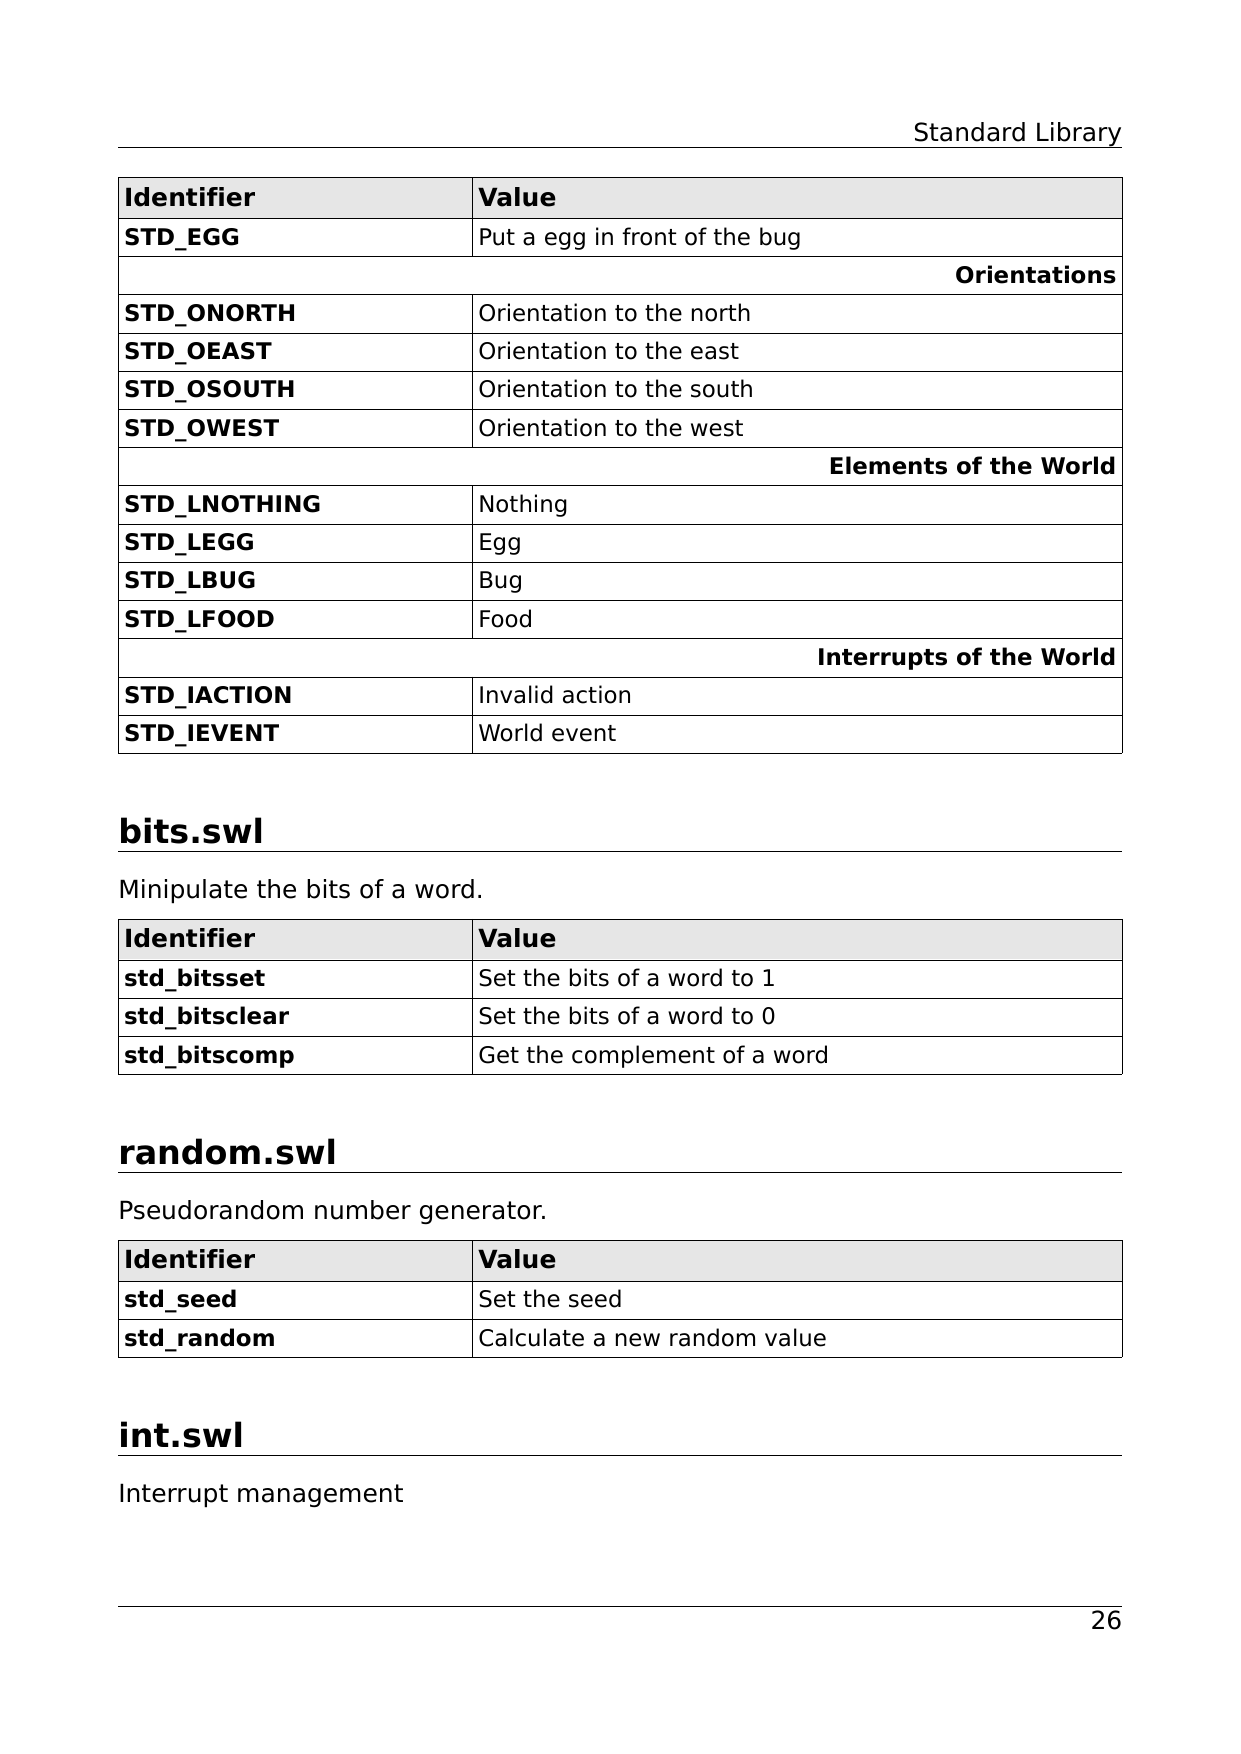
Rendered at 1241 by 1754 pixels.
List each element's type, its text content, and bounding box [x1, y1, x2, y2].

text Pseudorandom number generator. [118, 1196, 1122, 1225]
table_cell STD_OEAST [119, 334, 472, 371]
table_header Identifier [119, 178, 472, 218]
table_cell STD_IACTION [119, 678, 472, 715]
table_cell Set the seed [473, 1282, 1122, 1319]
table_cell std_bitsset [119, 961, 472, 998]
table_cell STD_EGG [119, 219, 472, 256]
table_cell Set the bits of a word to 1 [473, 961, 1122, 998]
table_cell std_random [119, 1320, 472, 1357]
table_cell STD_LEGG [119, 525, 472, 562]
table_cell STD_OWEST [119, 410, 472, 447]
table_cell Calculate a new random value [473, 1320, 1122, 1357]
text Minipulate the bits of a word. [118, 875, 1122, 904]
table_cell Set the bits of a word to 0 [473, 999, 1122, 1036]
title random.swl [118, 1133, 1122, 1172]
table_cell STD_IEVENT [119, 716, 472, 753]
table_cell Get the complement of a word [473, 1037, 1122, 1074]
table_cell Elements of the World [119, 448, 1122, 485]
table_header Identifier [119, 920, 472, 959]
table_cell Interrupts of the World [119, 639, 1122, 677]
table_cell Orientation to the west [473, 410, 1122, 447]
table_cell STD_ONORTH [119, 295, 472, 332]
table_cell Put a egg in front of the bug [473, 219, 1122, 256]
table_cell Orientation to the south [473, 372, 1122, 409]
table_header Value [473, 178, 1122, 218]
table_cell std_seed [119, 1282, 472, 1319]
table_cell STD_LNOTHING [119, 486, 472, 524]
table_cell Orientation to the east [473, 334, 1122, 371]
table_header Value [473, 1241, 1122, 1281]
table_cell Orientations [119, 257, 1122, 294]
table_cell World event [473, 716, 1122, 753]
table_cell Orientation to the north [473, 295, 1122, 332]
table_cell Nothing [473, 486, 1122, 524]
table_cell Egg [473, 525, 1122, 562]
table_cell Food [473, 601, 1122, 638]
title int.swl [118, 1416, 1122, 1455]
text Interrupt management [118, 1479, 1122, 1508]
table_cell std_bitsclear [119, 999, 472, 1036]
table_cell STD_LBUG [119, 563, 472, 600]
table_cell Bug [473, 563, 1122, 600]
table_cell STD_OSOUTH [119, 372, 472, 409]
title bits.swl [118, 812, 1122, 851]
table_cell Invalid action [473, 678, 1122, 715]
table_cell std_bitscomp [119, 1037, 472, 1074]
table_header Identifier [119, 1241, 472, 1281]
table_header Value [473, 920, 1122, 959]
table_cell STD_LFOOD [119, 601, 472, 638]
